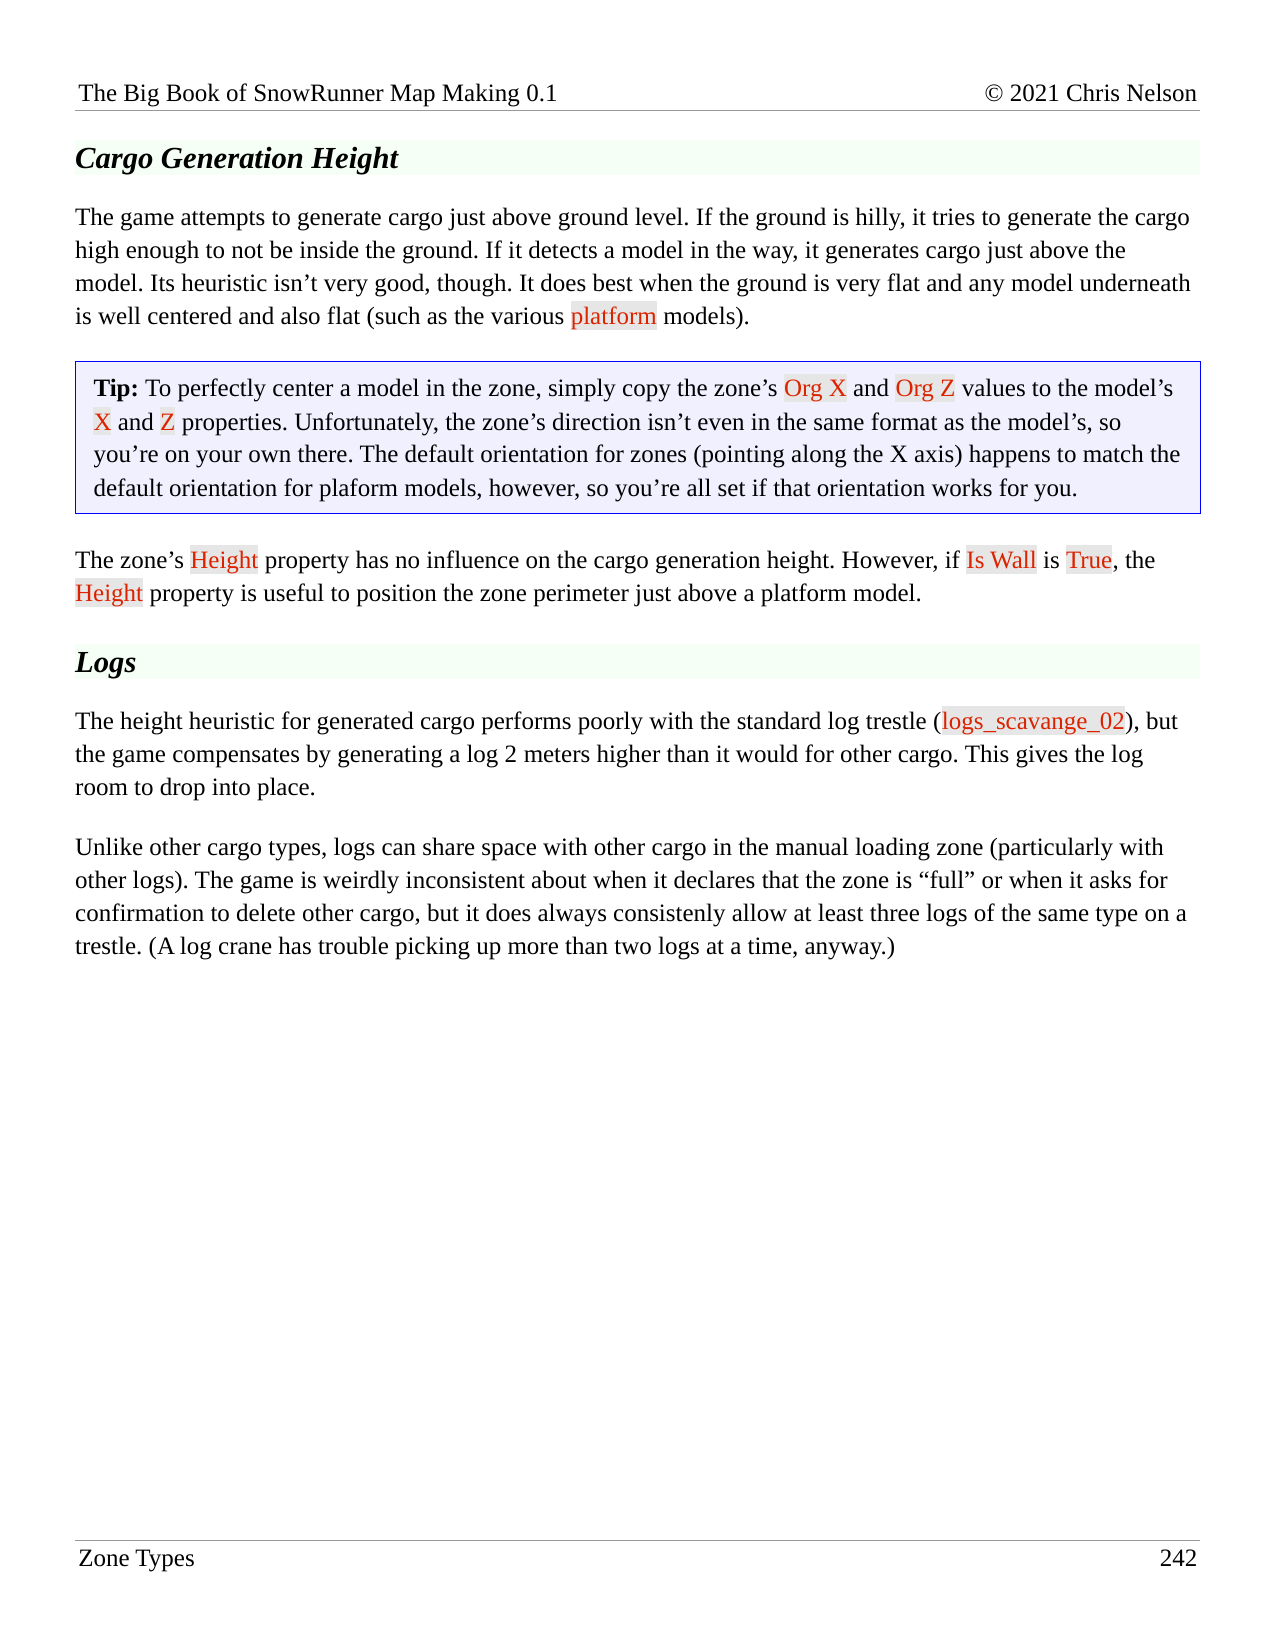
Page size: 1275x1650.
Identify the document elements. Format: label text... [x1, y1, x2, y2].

list To perfectly center a model in the zone, simply copy the zone’s Org X and Org Z values to the model’s X and Z properties. Unfortunately, the zone’s direction isn’t even in the same format as the model’s, so you’re on your own there. The default orientation for zones (pointing along the X axis) happens to match the default orientation for plaform models, however, so you’re all set if that orientation works for you. [76, 362, 1200, 513]
text The game attempts to generate cargo just above ground level. If the ground is hilly, it tries to generate the cargo high enough to not be inside the ground. If it detects a model in the way, it generates cargo just above the model. Its heuristic isn’t very good, though. It does best when the ground is very flat and any model underneath is well centered and also flat (such as the various platform models). [75, 202, 1200, 330]
subtitle Cargo Generation Height [75, 140, 1200, 175]
text The zone’s Height property has no influence on the cargo generation height. However, if Is Wall is True, the Height property is useful to position the zone perimeter just above a platform model. [75, 545, 1200, 607]
text Unlike other cargo types, logs can share space with other cargo in the manual loading zone (particularly with other logs). The game is weirdly inconsistent about when it declares that the zone is “full” or when it asks for confirmation to delete other cargo, but it does always consistenly allow at least three logs of the same type on a trestle. (A log crane has trouble picking up more than two logs at a time, anyway.) [75, 832, 1200, 960]
subtitle Logs [75, 644, 1200, 679]
text The height heuristic for generated cargo performs poorly with the standard log trestle (logs_scavange_02), but the game compensates by generating a log 2 meters higher than it would for other cargo. This gives the log room to drop into place. [75, 706, 1200, 801]
